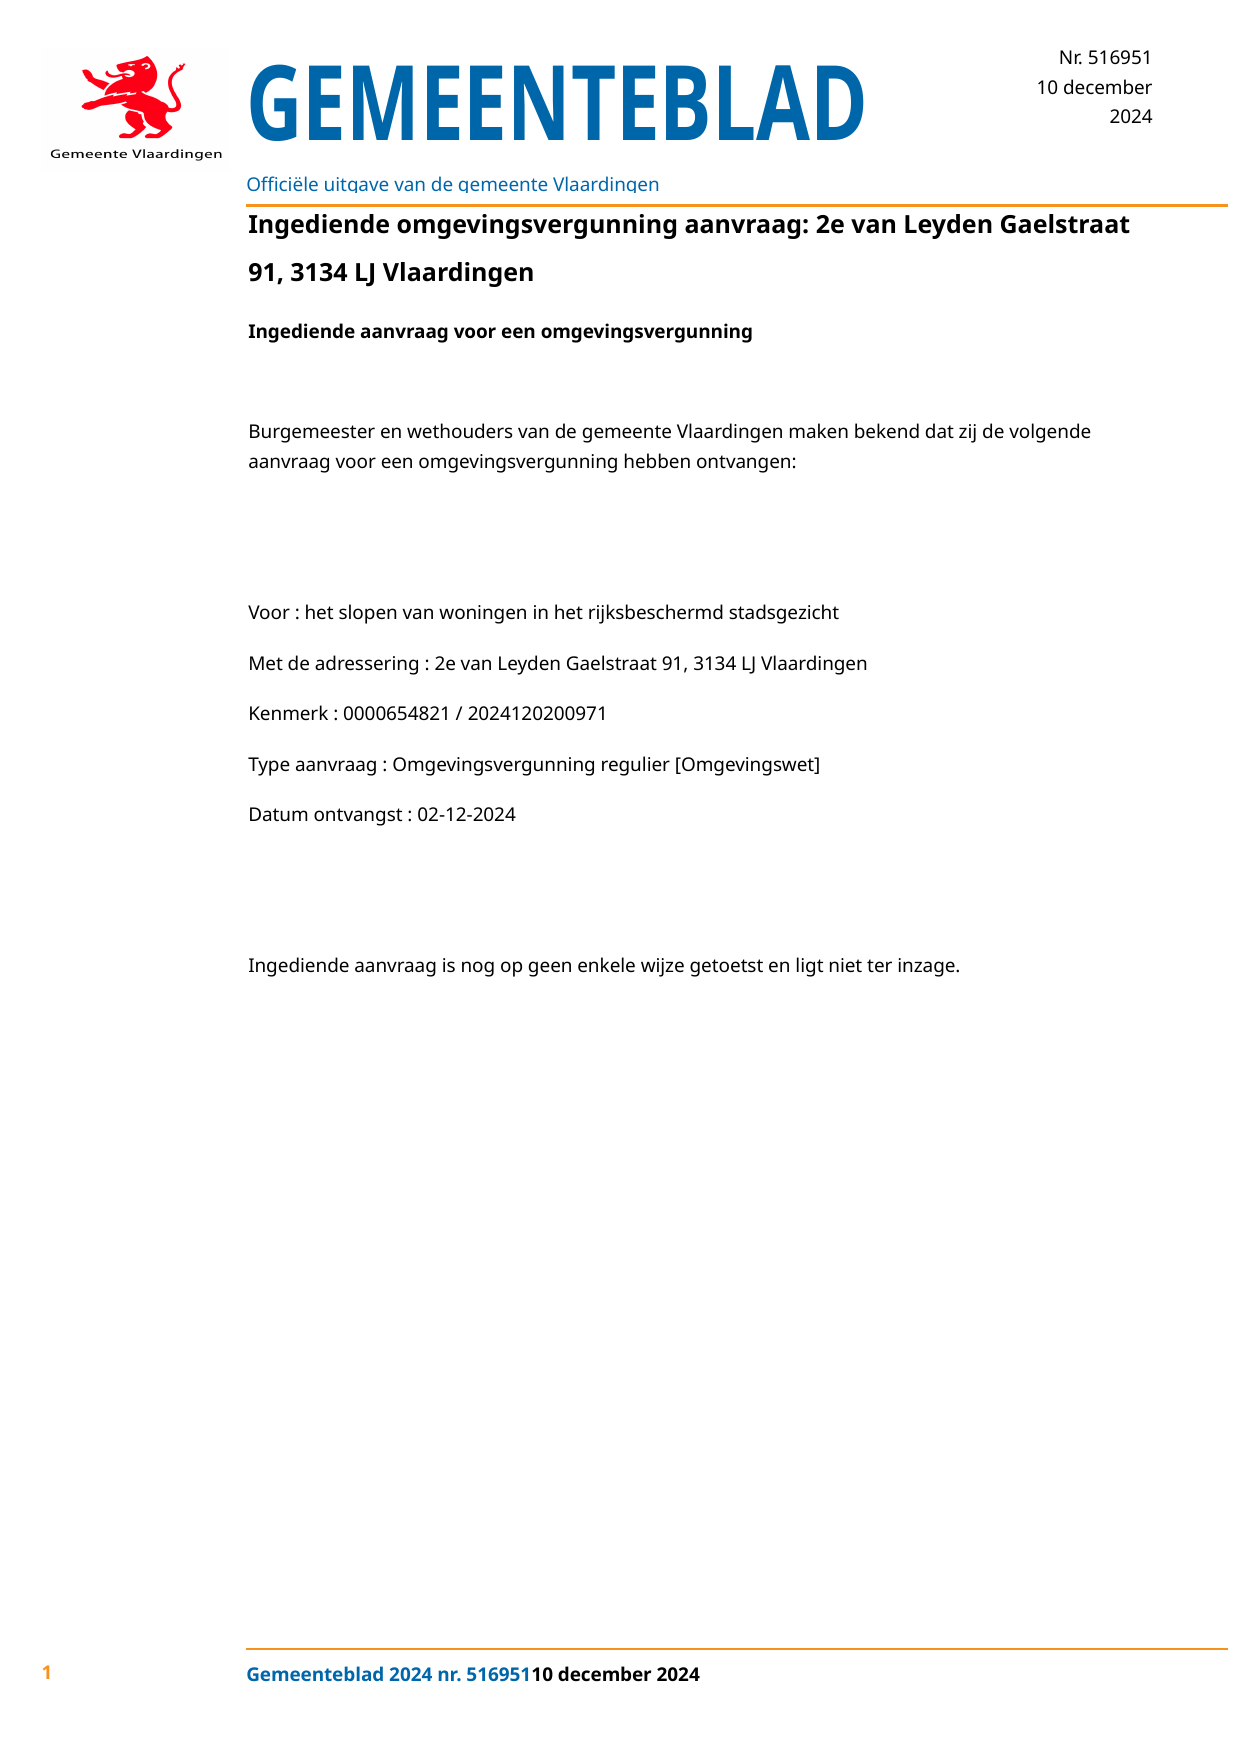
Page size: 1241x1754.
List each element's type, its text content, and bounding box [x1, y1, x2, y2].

text Ingediende aanvraag is nog op geen enkele wijze getoetst en ligt niet ter inzage. [248, 952, 1152, 978]
text Met de adressering : 2e van Leyden Gaelstraat 91, 3134 LJ Vlaardingen [248, 650, 1152, 676]
text Burgemeester en wethouders van de gemeente Vlaardingen maken bekend dat zij de volgende aanvraag voor een omgevingsvergunning hebben ontvangen: [248, 419, 1152, 474]
text Kenmerk : 0000654821 / 2024120200971 [248, 700, 1152, 726]
text Voor : het slopen van woningen in het rijksbeschermd stadsgezicht [248, 599, 1152, 625]
text Ingediende omgevingsvergunning aanvraag: 2e van Leyden Gaelstraat 91, 3134 LJ Vlaardingen [248, 207, 1152, 288]
text Datum ontvangst : 02-12-2024 [248, 801, 1152, 827]
text Type aanvraag : Omgevingsvergunning regulier [Omgevingswet] [248, 751, 1152, 777]
picture [41, 47, 231, 172]
text Ingediende aanvraag voor een omgevingsvergunning [248, 318, 1152, 344]
